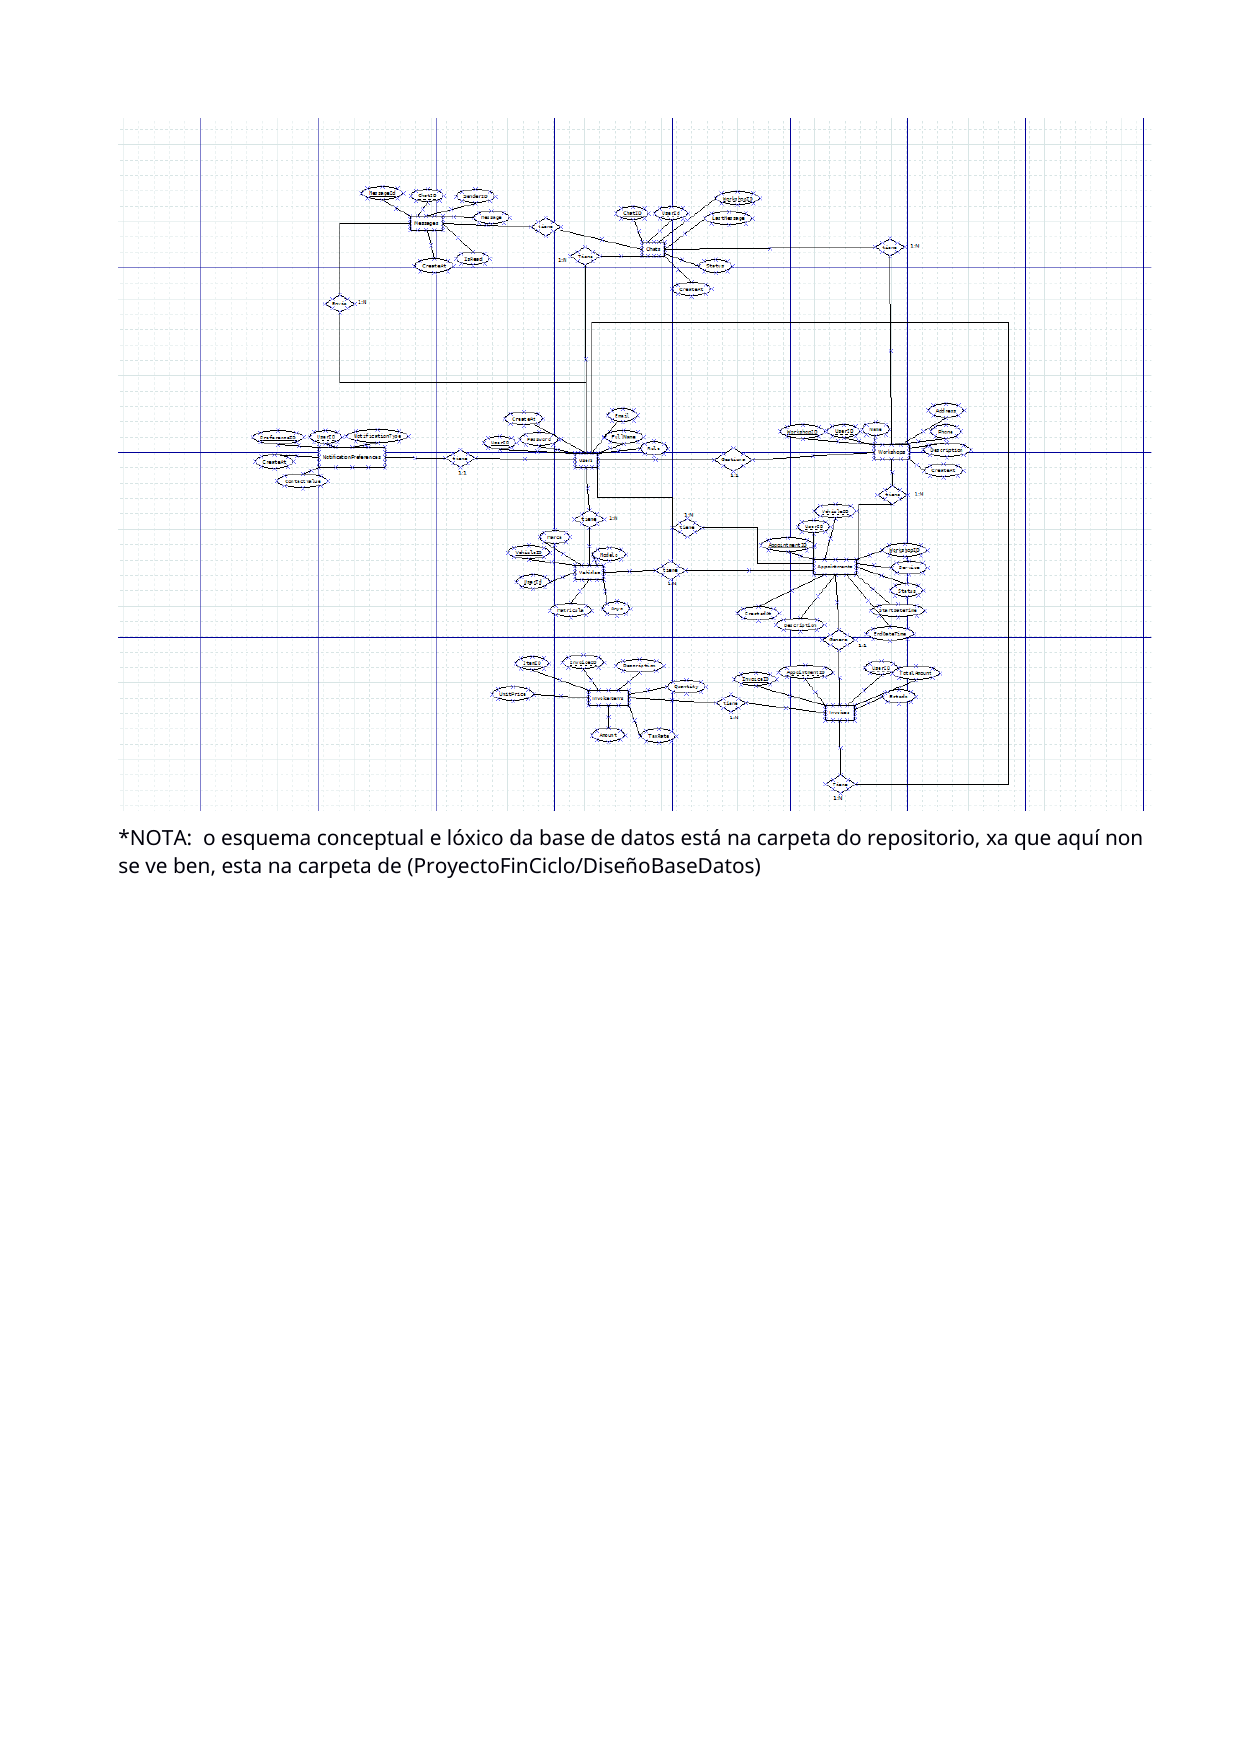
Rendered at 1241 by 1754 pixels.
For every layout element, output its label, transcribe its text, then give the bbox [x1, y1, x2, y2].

text *NOTA: o esquema conceptual e lóxico da base de datos está na carpeta do repositorio, xa que aquí non se ve ben, esta na carpeta de (ProyectoFinCiclo/DiseñoBaseDatos) [118, 823, 1152, 879]
